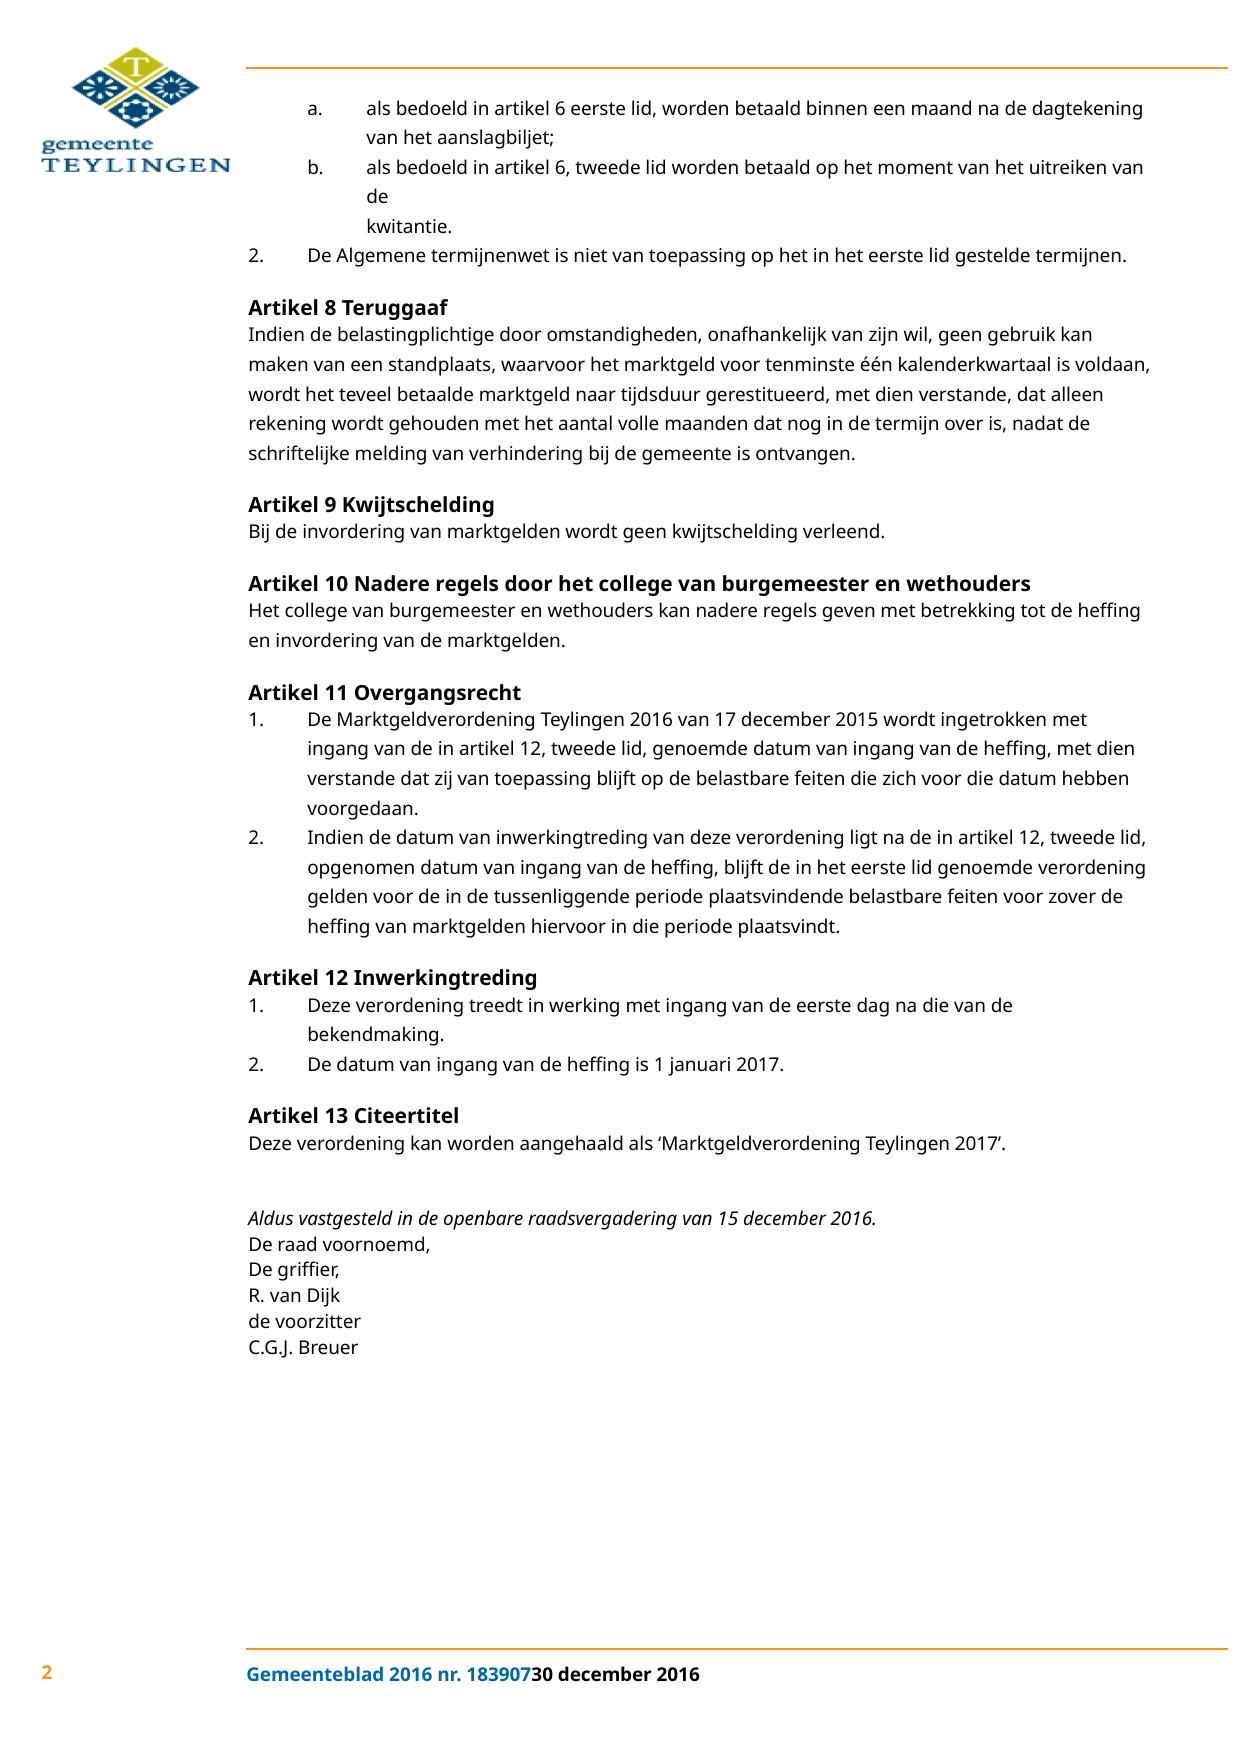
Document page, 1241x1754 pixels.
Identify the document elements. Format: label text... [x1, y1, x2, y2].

text Het college van burgemeester en wethouders kan nadere regels geven met betrekking tot de heffing en invordering van de marktgelden. [248, 598, 1152, 653]
text de voorzitter [248, 1308, 1152, 1334]
picture [41, 47, 231, 172]
text Indien de belastingplichtige door omstandigheden, onafhankelijk van zijn wil, geen gebruik kan maken van een standplaats, waarvoor het marktgeld voor tenminste één kalenderkwartaal is voldaan, wordt het teveel betaalde marktgeld naar tijdsduur gerestitueerd, met dien verstande, dat alleen rekening wordt gehouden met het aantal volle maanden dat nog in de termijn over is, nadat de schriftelijke melding van verhindering bij de gemeente is ontvangen. [248, 322, 1152, 466]
text De raad voornoemd, [248, 1231, 1152, 1257]
list De Marktgeldverordening Teylingen 2016 van 17 december 2015 wordt ingetrokken met ingang van de in artikel 12, tweede lid, genoemde datum van ingang van de heffing, met dien verstande dat zij van toepassing blijft op de belastbare feiten die zich voor die datum hebben voorgedaan. [248, 706, 1152, 821]
list als bedoeld in artikel 6, tweede lid worden betaald op het moment van het uitreiken van de [307, 154, 1152, 209]
list De Algemene termijnenwet is niet van toepassing op het in het eerste lid gestelde termijnen. [248, 243, 1152, 268]
list als bedoeld in artikel 6 eerste lid, worden betaald binnen een maand na de dagtekening van het aanslagbiljet; [307, 95, 1152, 150]
text Aldus vastgesteld in de openbare raadsvergadering van 15 december 2016. [248, 1205, 1152, 1231]
text Artikel 10 Nadere regels door het college van burgemeester en wethouders [248, 569, 1152, 598]
text Artikel 12 Inwerkingtreding [248, 963, 1152, 992]
list Deze verordening treedt in werking met ingang van de eerste dag na die van de bekendmaking. [248, 992, 1152, 1047]
text Artikel 8 Teruggaaf [248, 293, 1152, 322]
list De datum van ingang van de heffing is 1 januari 2017. [248, 1051, 1152, 1077]
text C.G.J. Breuer [248, 1334, 1152, 1359]
list kwitantie. [307, 213, 1152, 239]
text Bij de invordering van marktgelden wordt geen kwijtschelding verleend. [248, 519, 1152, 544]
text Artikel 13 Citeertitel [248, 1102, 1152, 1130]
list Indien de datum van inwerkingtreding van deze verordening ligt na de in artikel 12, tweede lid, opgenomen datum van ingang van de heffing, blijft de in het eerste lid genoemde verordening gelden voor de in de tussenliggende periode plaatsvindende belastbare feiten voor zover de heffing van marktgelden hiervoor in die periode plaatsvindt. [248, 824, 1152, 939]
text R. van Dijk [248, 1282, 1152, 1308]
text Deze verordening kan worden aangehaald als ‘Marktgeldverordening Teylingen 2017’. [248, 1130, 1152, 1156]
text Artikel 9 Kwijtschelding [248, 490, 1152, 519]
text De griffier, [248, 1257, 1152, 1282]
text Artikel 11 Overgangsrecht [248, 678, 1152, 706]
